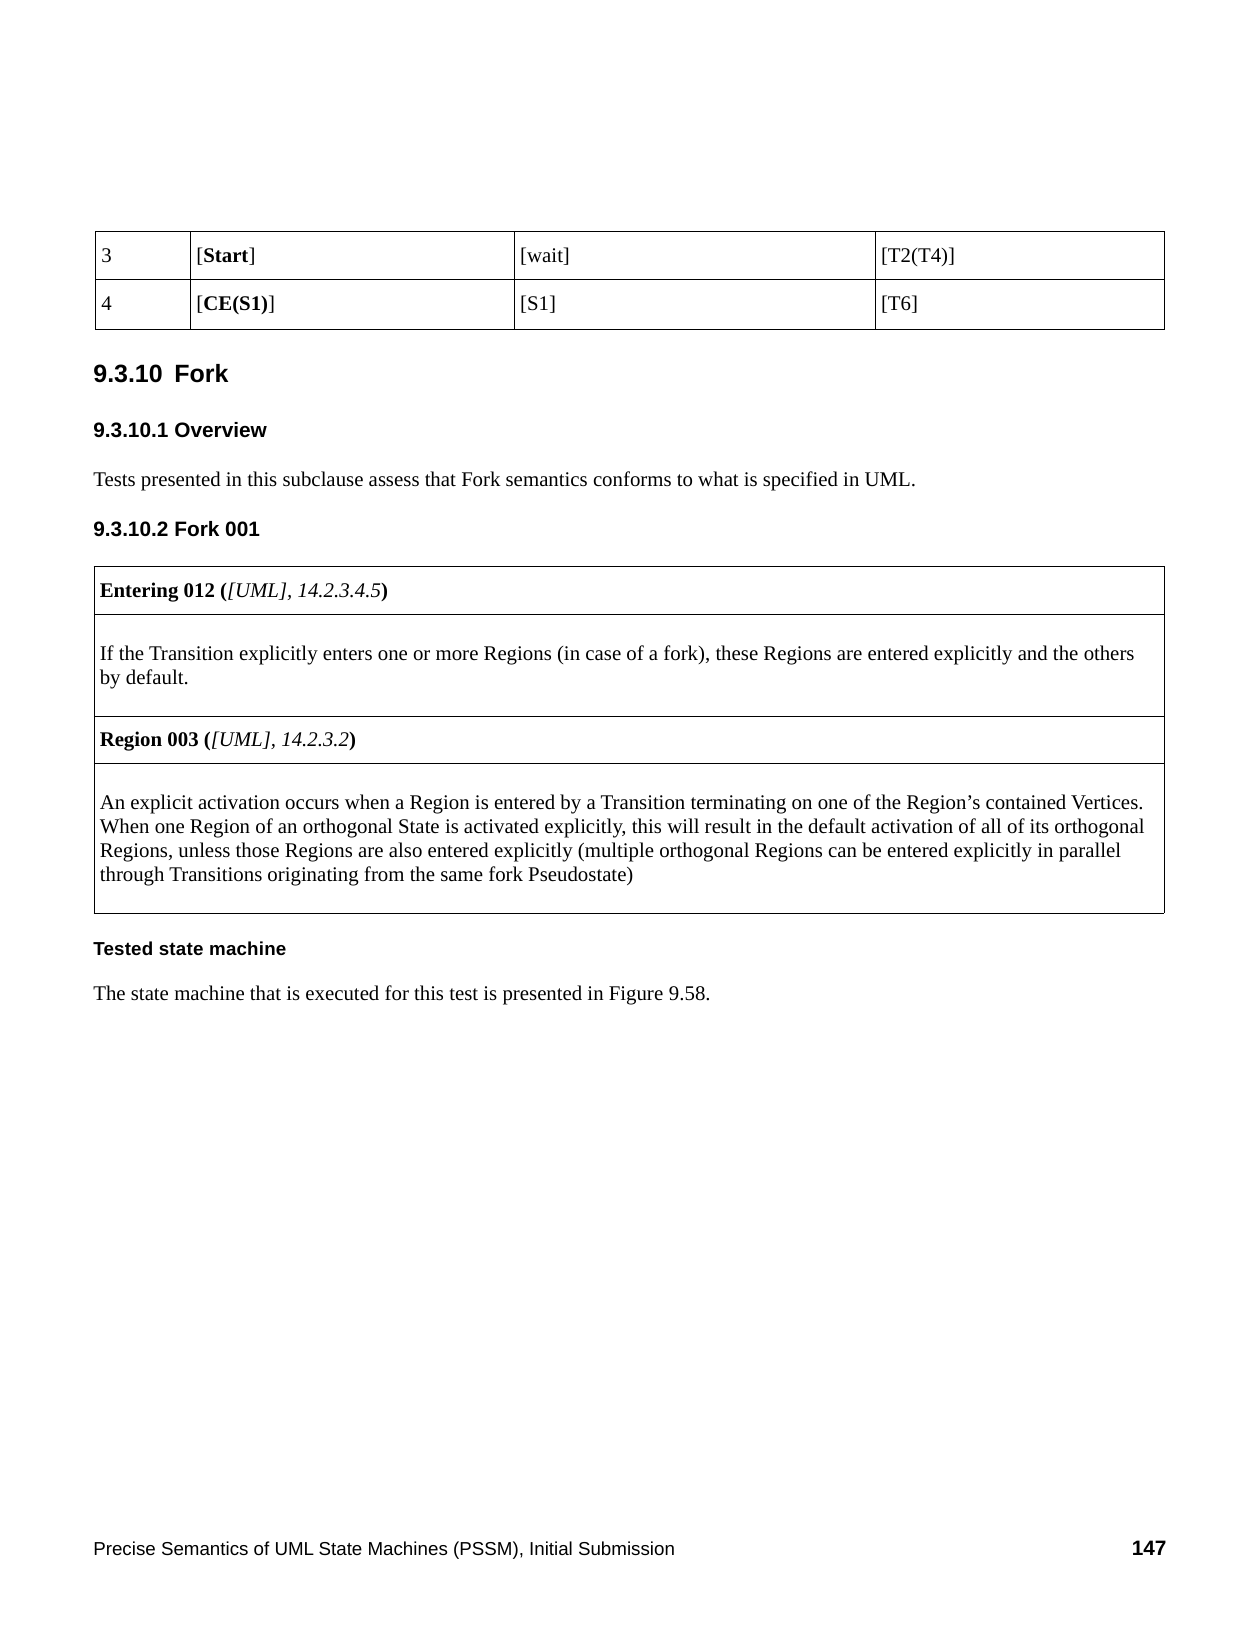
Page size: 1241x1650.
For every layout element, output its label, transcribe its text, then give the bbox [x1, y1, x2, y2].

subtitle Tested state machine [93, 938, 1164, 960]
table_cell If the Transition explicitly enters one or more Regions (in case of a fork), these Regions are entered explicitly and the others by default. [95, 615, 1164, 716]
table_cell [T2(T4)] [876, 232, 1164, 279]
table_cell Region 003 ([UML], 14.2.3.2) [95, 717, 1164, 763]
table_cell [CE(S1)] [191, 280, 514, 329]
subtitle Fork [93, 359, 1164, 388]
table_cell [wait] [515, 232, 875, 279]
subtitle Fork 001 [93, 516, 1164, 541]
table_header Entering 012 ([UML], 14.2.3.4.5) [95, 567, 1164, 614]
table_cell [Start] [191, 232, 514, 279]
table_cell 4 [96, 280, 190, 329]
table_cell An explicit activation occurs when a Region is entered by a Transition terminating on one of the Region’s contained Vertices. When one Region of an orthogonal State is activated explicitly, this will result in the default activation of all of its orthogonal Regions, unless those Regions are also entered explicitly (multiple orthogonal Regions can be entered explicitly in parallel through Transitions originating from the same fork Pseudostate) [95, 764, 1164, 913]
table_cell [S1] [515, 280, 875, 329]
table_cell [T6] [876, 280, 1164, 329]
table_cell 3 [96, 232, 190, 279]
text Tests presented in this subclause assess that Fork semantics conforms to what is specified in UML. [93, 467, 1164, 491]
text The state machine that is executed for this test is presented in Figure 9.58. [93, 981, 1164, 1005]
subtitle Overview [93, 417, 1164, 442]
